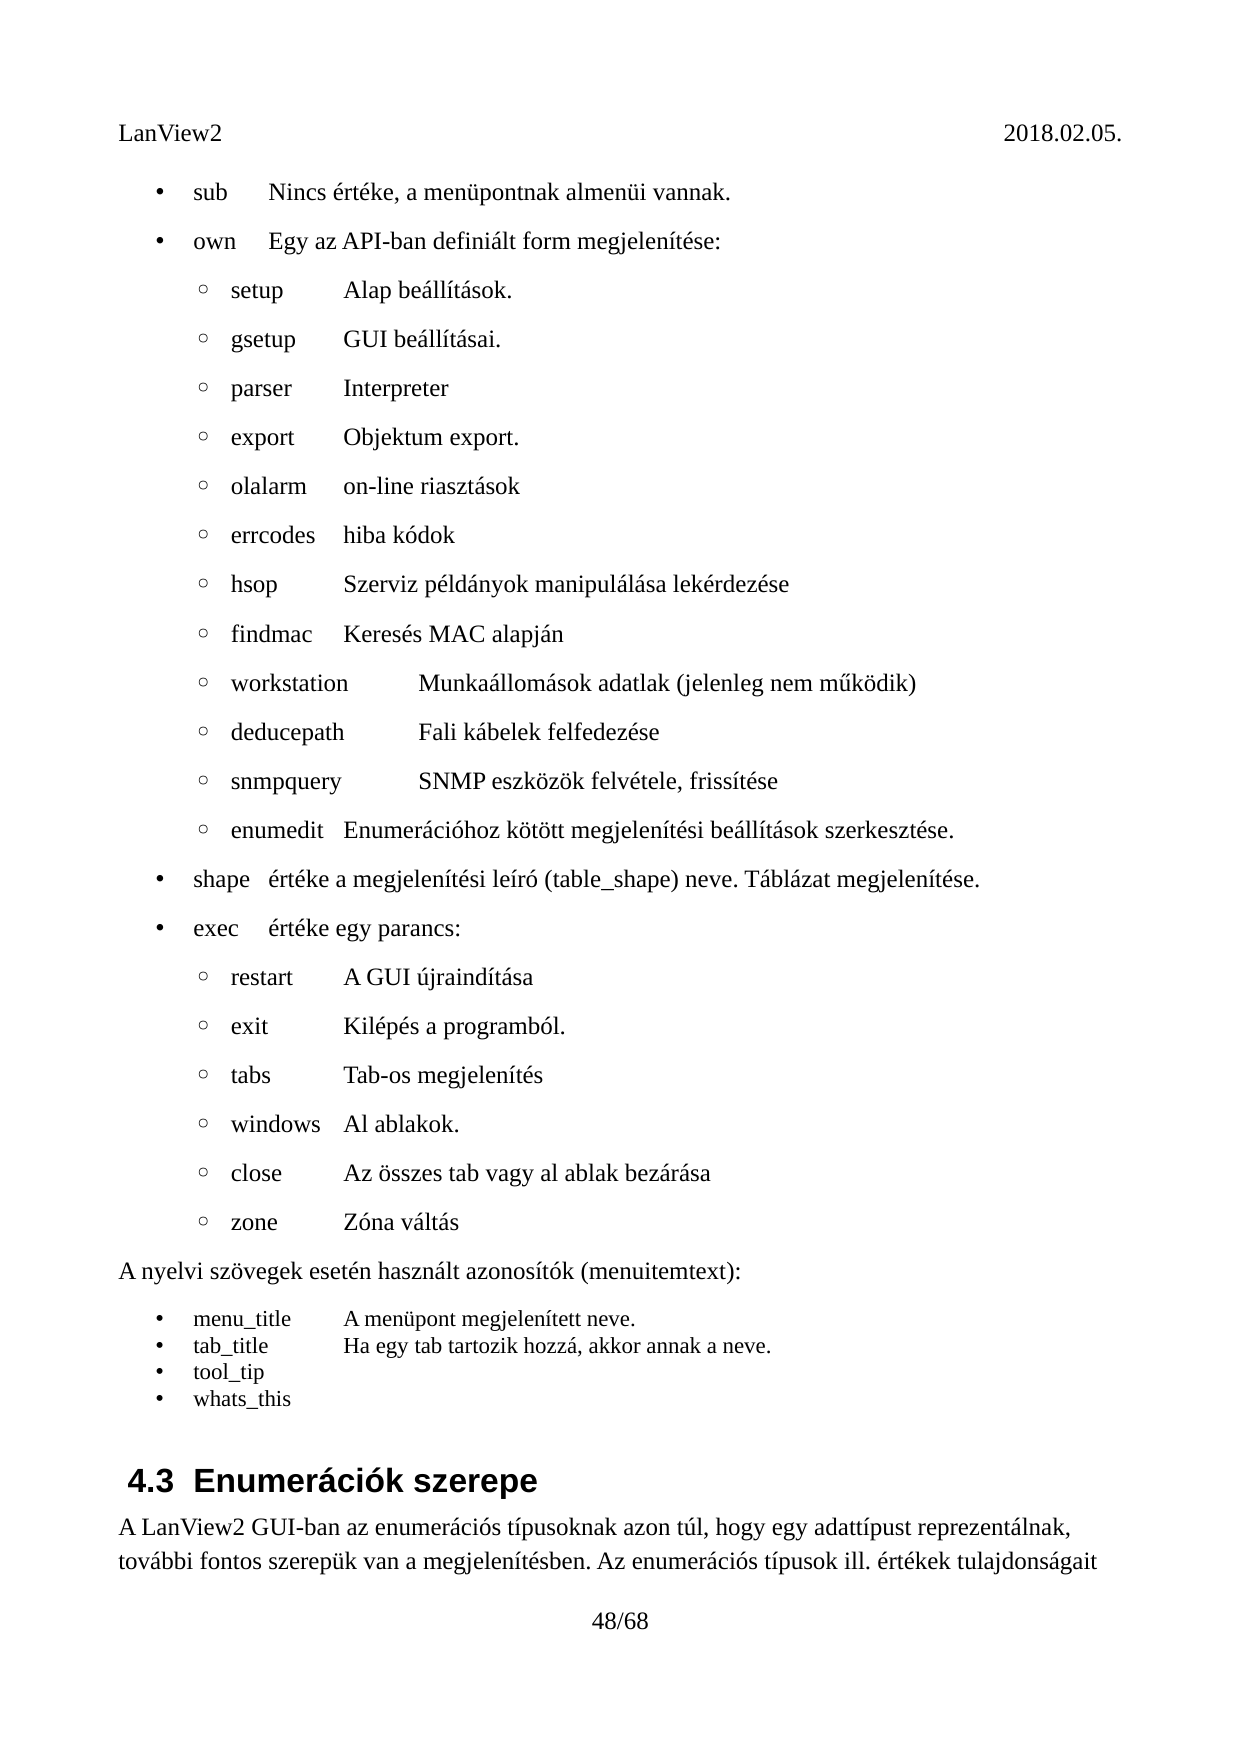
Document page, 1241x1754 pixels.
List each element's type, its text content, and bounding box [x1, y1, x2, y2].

list parser Interpreter [193, 373, 1122, 402]
list close Az összes tab vagy al ablak bezárása [193, 1158, 1122, 1187]
list exec értéke egy parancs: [156, 913, 1122, 942]
list sub Nincs értéke, a menüpontnak almenüi vannak. [156, 177, 1122, 206]
list menu_title A menüpont megjelenített neve. [156, 1306, 1122, 1332]
list workstation Munkaállomások adatlak (jelenleg nem működik) [193, 668, 1122, 696]
list setup Alap beállítások. [193, 275, 1122, 304]
list enumedit Enumerációhoz kötött megjelenítési beállítások szerkesztése. [193, 815, 1122, 844]
list shape értéke a megjelenítési leíró (table_shape) neve. Táblázat megjelenítése. [156, 864, 1122, 893]
list deducepath Fali kábelek felfedezése [193, 717, 1122, 746]
list gsetup GUI beállításai. [193, 324, 1122, 353]
list findmac Keresés MAC alapján [193, 619, 1122, 647]
list olalarm on-line riasztások [193, 471, 1122, 500]
list exit Kilépés a programból. [193, 1011, 1122, 1040]
list zone Zóna váltás [193, 1207, 1122, 1236]
text A nyelvi szövegek esetén használt azonosítók (menuitemtext): [118, 1256, 1122, 1285]
list tab_title Ha egy tab tartozik hozzá, akkor annak a neve. [156, 1332, 1122, 1358]
list tabs Tab-os megjelenítés [193, 1060, 1122, 1089]
list hsop Szerviz példányok manipulálása lekérdezése [193, 569, 1122, 598]
text A LanView2 GUI-ban az enumerációs típusoknak azon túl, hogy egy adattípust reprezentálnak, további fontos szerepük van a megjelenítésben. Az enumerációs típusok ill. értékek tulajdonságait [118, 1512, 1122, 1575]
list windows Al ablakok. [193, 1109, 1122, 1138]
subtitle Enumerációk szerepe [118, 1461, 1122, 1499]
list restart A GUI újraindítása [193, 962, 1122, 991]
list snmpquery SNMP eszközök felvétele, frissítése [193, 766, 1122, 794]
list errcodes hiba kódok [193, 521, 1122, 549]
list own Egy az API-ban definiált form megjelenítése: [156, 226, 1122, 255]
list export Objektum export. [193, 422, 1122, 451]
list tool_tip [156, 1358, 1122, 1384]
list whats_this [156, 1384, 1122, 1411]
